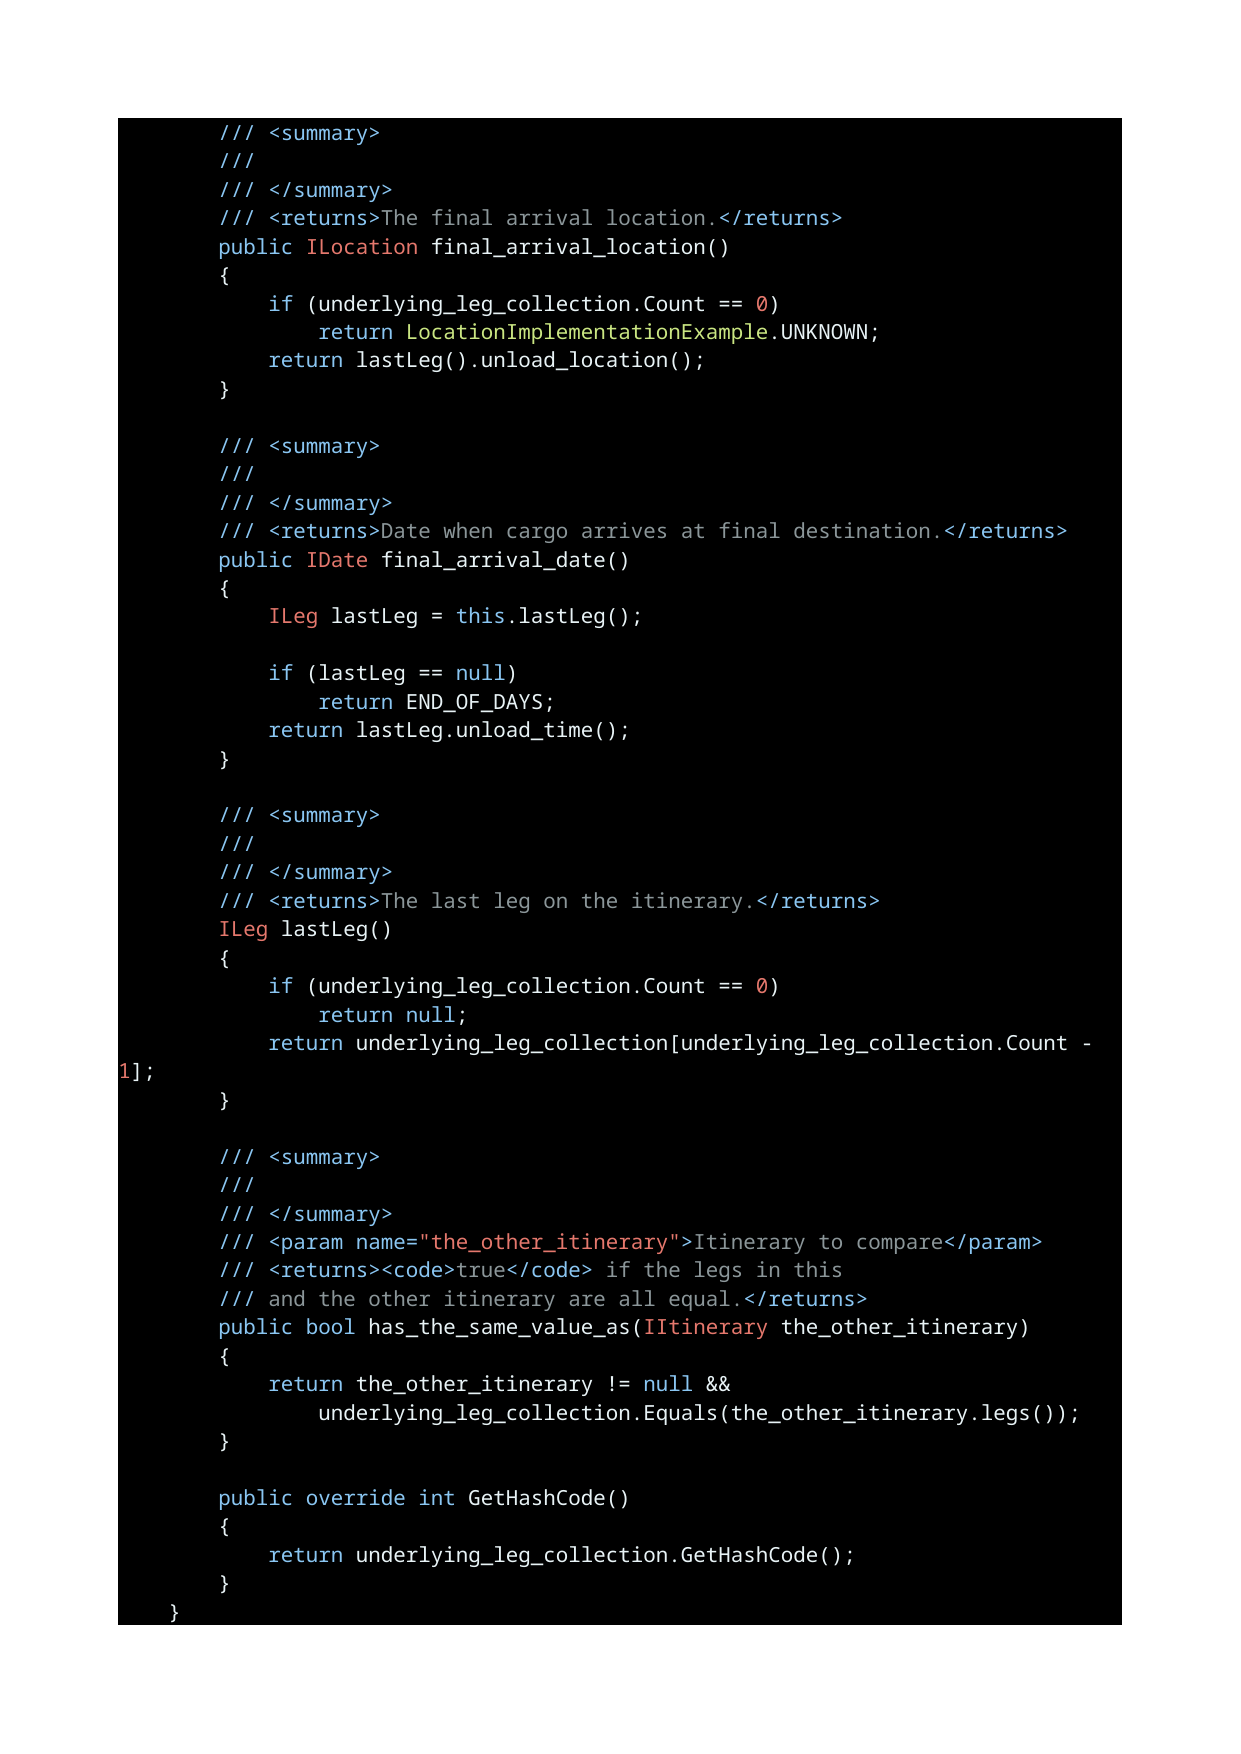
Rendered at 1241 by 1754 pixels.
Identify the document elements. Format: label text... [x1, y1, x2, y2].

text if (lastLeg == null) [118, 658, 1122, 687]
text return underlying_leg_collection[underlying_leg_collection.Count - 1]; [118, 1028, 1122, 1085]
text } [118, 744, 1122, 772]
text /// </summary> [118, 175, 1122, 203]
text /// <returns><code>true</code> if the legs in this [118, 1256, 1122, 1284]
text public bool has_the_same_value_as(IItinerary the_other_itinerary) [118, 1312, 1122, 1341]
text /// </summary> [118, 488, 1122, 516]
text /// <summary> [118, 118, 1122, 147]
text { [118, 1341, 1122, 1369]
text /// and the other itinerary are all equal.</returns> [118, 1284, 1122, 1312]
text return lastLeg.unload_time(); [118, 715, 1122, 744]
text return the_other_itinerary != null && [118, 1369, 1122, 1398]
text { [118, 1512, 1122, 1540]
text /// <summary> [118, 1142, 1122, 1170]
text /// <param name="the_other_itinerary">Itinerary to compare</param> [118, 1227, 1122, 1256]
text /// <summary> [118, 431, 1122, 459]
text /// [118, 1170, 1122, 1199]
text ILeg lastLeg = this.lastLeg(); [118, 602, 1122, 630]
text { [118, 943, 1122, 971]
text { [118, 260, 1122, 289]
text { [118, 573, 1122, 602]
text public ILocation final_arrival_location() [118, 232, 1122, 260]
text /// <summary> [118, 801, 1122, 829]
text /// [118, 829, 1122, 857]
text if (underlying_leg_collection.Count == 0) [118, 289, 1122, 317]
text return END_OF_DAYS; [118, 687, 1122, 715]
text return LocationImplementationExample.UNKNOWN; [118, 317, 1122, 346]
text /// [118, 147, 1122, 175]
text } [118, 1568, 1122, 1597]
text return underlying_leg_collection.GetHashCode(); [118, 1540, 1122, 1568]
text /// </summary> [118, 1199, 1122, 1227]
text return null; [118, 1000, 1122, 1028]
text /// </summary> [118, 857, 1122, 886]
text } [118, 1426, 1122, 1455]
text public IDate final_arrival_date() [118, 545, 1122, 573]
text /// <returns>Date when cargo arrives at final destination.</returns> [118, 516, 1122, 545]
text public override int GetHashCode() [118, 1483, 1122, 1512]
text } [118, 374, 1122, 402]
text } [118, 1085, 1122, 1113]
text } [118, 1597, 1122, 1625]
text /// <returns>The final arrival location.</returns> [118, 203, 1122, 232]
text if (underlying_leg_collection.Count == 0) [118, 971, 1122, 1000]
text ILeg lastLeg() [118, 914, 1122, 943]
text return lastLeg().unload_location(); [118, 346, 1122, 374]
text /// <returns>The last leg on the itinerary.</returns> [118, 886, 1122, 914]
text underlying_leg_collection.Equals(the_other_itinerary.legs()); [118, 1398, 1122, 1426]
text /// [118, 459, 1122, 488]
